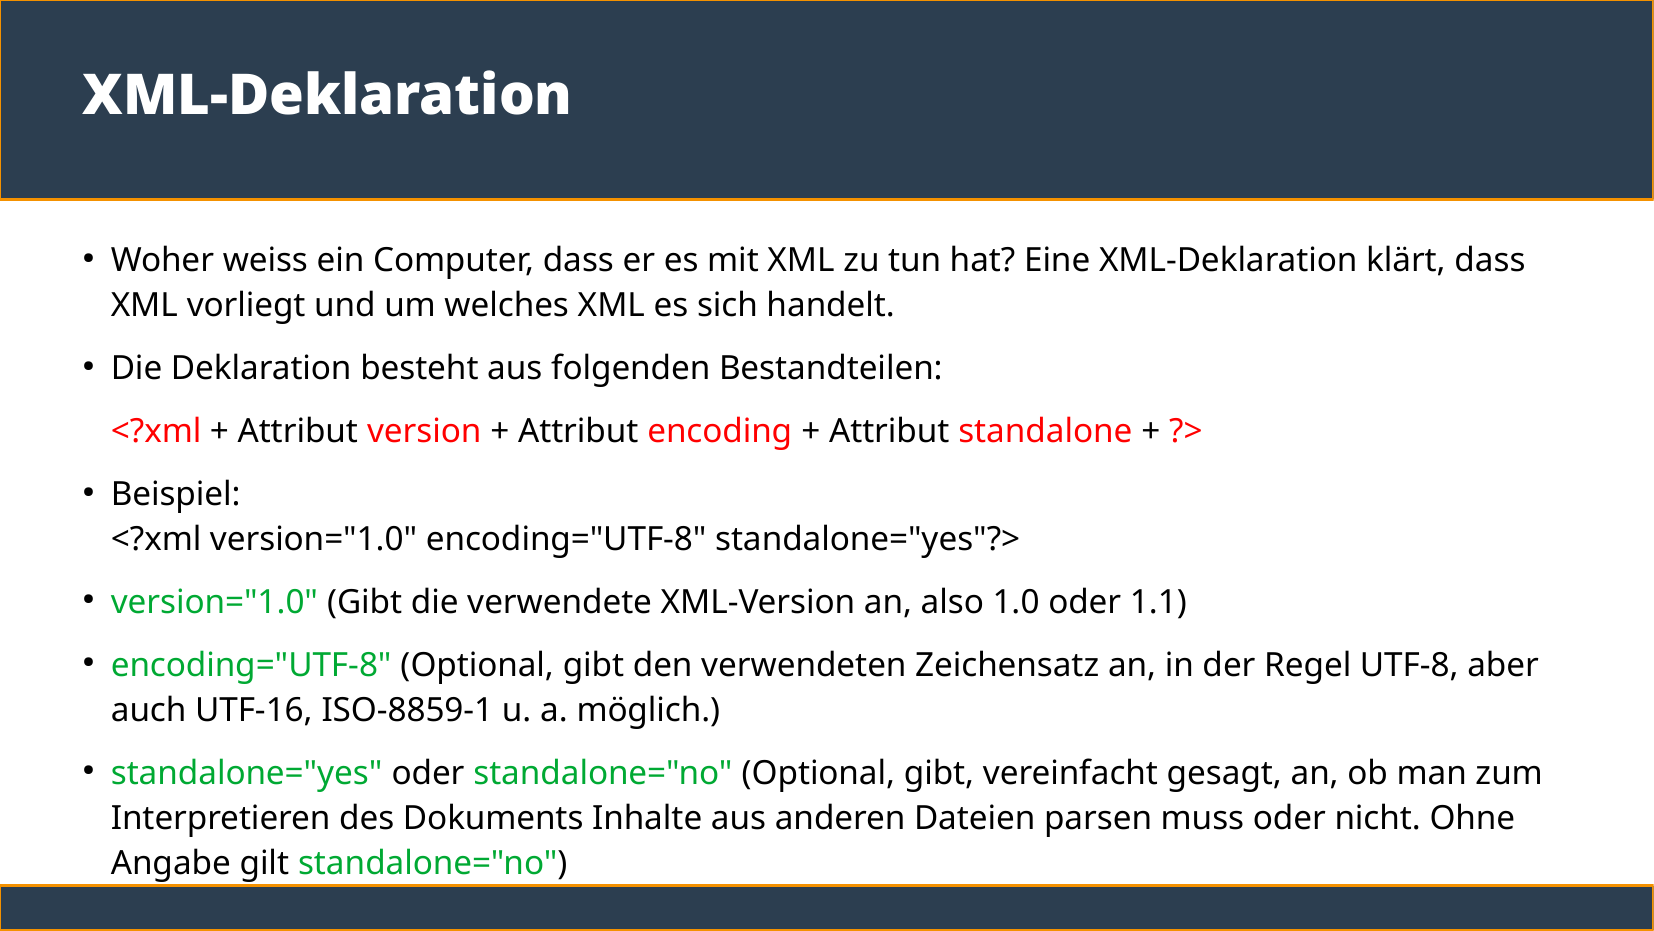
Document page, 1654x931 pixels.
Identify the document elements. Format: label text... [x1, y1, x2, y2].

list Woher weiss ein Computer, dass er es mit XML zu tun hat? Eine XML-Deklaration klärt, dass XML vorliegt und um welches XML es sich handelt. Die Deklaration besteht aus folgenden Bestandteilen: <?xml + Attribut version + Attribut encoding + Attribut standalone + ?> Beispiel: <?xml version="1.0" encoding="UTF-8" standalone="yes"?> version="1.0" (Gibt die verwendete XML-Version an, also 1.0 oder 1.1) encoding="UTF-8" (Optional, gibt den verwendeten Zeichensatz an, in der Regel UTF-8, aber auch UTF-16, ISO-8859-1 u. a. möglich.) standalone="yes" oder standalone="no" (Optional, gibt, vereinfacht gesagt, an, ob man zum Interpretieren des Dokuments Inhalte aus anderen Dateien parsen muss oder nicht. Ohne Angabe gilt standalone="no") [82, 236, 1563, 886]
title XML-Deklaration [82, 14, 1571, 171]
